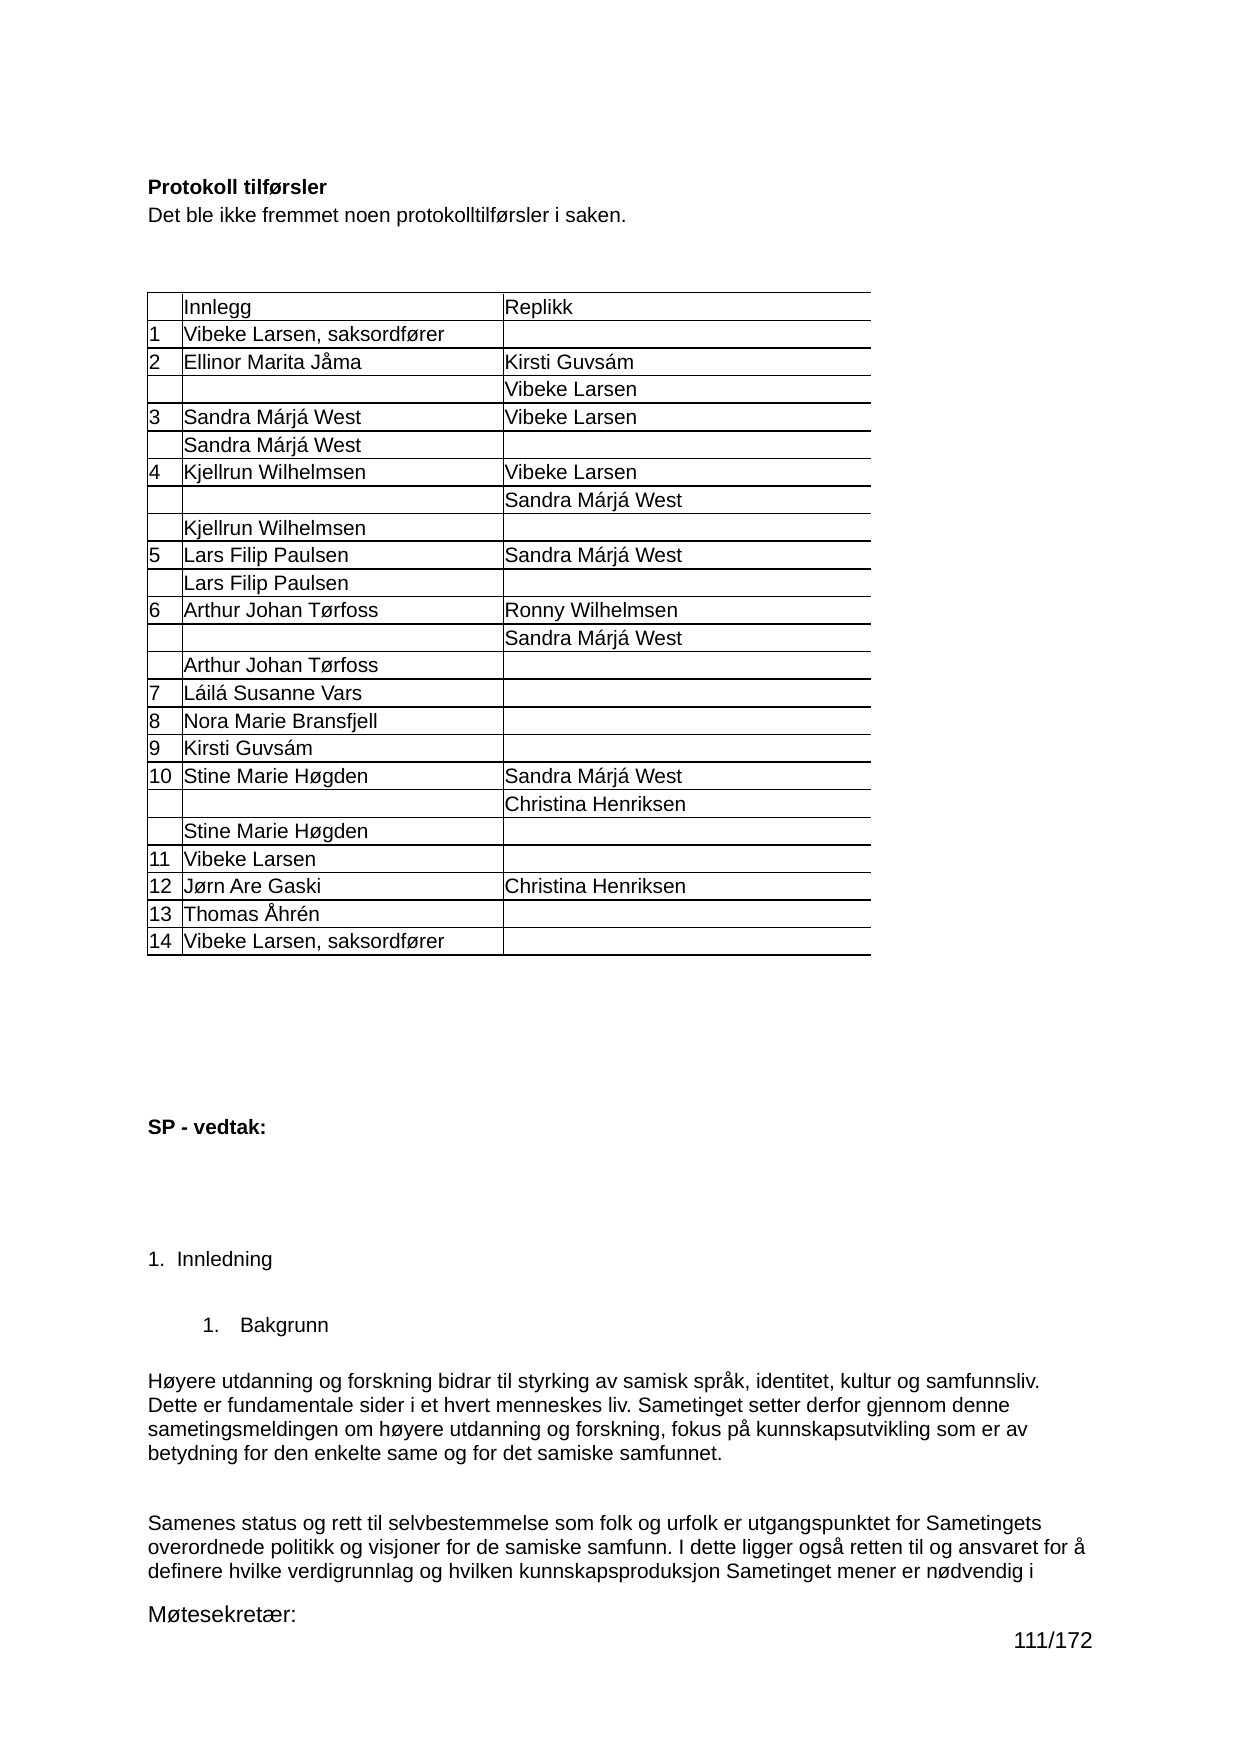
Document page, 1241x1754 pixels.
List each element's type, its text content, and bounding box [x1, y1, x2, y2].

text SP - vedtak: [148, 1114, 1093, 1138]
table_cell Jørn Are Gaski [183, 873, 503, 899]
table_cell Christina Henriksen [504, 790, 871, 816]
table_cell [504, 735, 871, 761]
table_cell Sandra Márjá West [504, 542, 871, 568]
table_cell [148, 570, 182, 596]
table_cell Kjellrun Wilhelmsen [183, 459, 503, 485]
table_cell Lars Filip Paulsen [183, 542, 503, 568]
table_cell 12 [148, 873, 182, 899]
table_cell 10 [148, 763, 182, 789]
table_cell 7 [148, 680, 182, 706]
table_cell Kirsti Guvsám [183, 735, 503, 761]
table_cell 1 [148, 321, 182, 347]
table_cell 8 [148, 708, 182, 733]
table_cell [183, 790, 503, 816]
table_cell 2 [148, 349, 182, 375]
table_cell Nora Marie Bransfjell [183, 708, 503, 733]
table_cell [148, 625, 182, 651]
table_cell Vibeke Larsen [504, 459, 871, 485]
table_cell Arthur Johan Tørfoss [183, 597, 503, 623]
table_cell [504, 652, 871, 678]
table_cell Kjellrun Wilhelmsen [183, 514, 503, 540]
table_cell [504, 570, 871, 596]
table_cell Vibeke Larsen, saksordfører [183, 321, 503, 347]
table_cell Ronny Wilhelmsen [504, 597, 871, 623]
table_cell Sandra Márjá West [504, 487, 871, 513]
table_header Protokoll tilførsler Det ble ikke fremmet noen protokolltilførsler i saken. [136, 148, 1067, 1039]
table_cell [183, 625, 503, 651]
table_cell [504, 708, 871, 733]
table_cell [148, 487, 182, 513]
table_header Replikk [504, 293, 871, 319]
table_cell Thomas Åhrén [183, 901, 503, 927]
table_cell [148, 376, 182, 402]
table_cell [504, 680, 871, 706]
table_cell [183, 487, 503, 513]
table_cell [148, 652, 182, 678]
table_cell Arthur Johan Tørfoss [183, 652, 503, 678]
table_header [148, 293, 182, 319]
table_cell 13 [148, 901, 182, 927]
table_cell Vibeke Larsen [504, 404, 871, 430]
table_cell 6 [148, 597, 182, 623]
table_cell Ellinor Marita Jåma [183, 349, 503, 375]
table_cell [504, 901, 871, 927]
table_cell Kirsti Guvsám [504, 349, 871, 375]
table_cell [183, 376, 503, 402]
table_cell [504, 846, 871, 872]
table_header Innlegg [183, 293, 503, 319]
table_cell [504, 928, 871, 954]
table_cell Lars Filip Paulsen [183, 570, 503, 596]
table_header 1. Innledning Bakgrunn Høyere utdanning og forskning bidrar til styrking av samisk språk, identitet, kultur og samfunnsliv. Dette er fundamentale sider i et hvert menneskes liv. Sametinget setter derfor gjennom denne sametingsmeldingen om høyere utdanning og forskning, fokus på kunnskapsutvikling som er av betydning for den enkelte same og for det samiske samfunnet. Samenes status og rett til selvbestemmelse som folk og urfolk er utgangspunktet for Sametingets overordnede politikk og visjoner for de samiske samfunn. I dette ligger også retten til og ansvaret for å definere hvilke verdigrunnlag og hvilken kunnskapsproduksjon Sametinget mener er nødvendig i [136, 1163, 1104, 1583]
table_cell Sandra Márjá West [183, 404, 503, 430]
table_cell [148, 818, 182, 844]
table_cell 5 [148, 542, 182, 568]
table_cell 4 [148, 459, 182, 485]
table_cell [504, 514, 871, 540]
table_cell [148, 790, 182, 816]
table_cell Láilá Susanne Vars [183, 680, 503, 706]
table_cell Sandra Márjá West [183, 432, 503, 457]
table_cell Stine Marie Høgden [183, 763, 503, 789]
table_cell Sandra Márjá West [504, 763, 871, 789]
table_cell 14 [148, 928, 182, 954]
table_cell Vibeke Larsen [504, 376, 871, 402]
table_cell [148, 432, 182, 457]
table_cell [504, 321, 871, 347]
table_cell [504, 818, 871, 844]
table_cell [148, 514, 182, 540]
table_cell 11 [148, 846, 182, 872]
table_cell 9 [148, 735, 182, 761]
table_cell Christina Henriksen [504, 873, 871, 899]
table_cell [504, 432, 871, 457]
table_cell 3 [148, 404, 182, 430]
table_cell Vibeke Larsen, saksordfører [183, 928, 503, 954]
table_cell Stine Marie Høgden [183, 818, 503, 844]
table_cell Sandra Márjá West [504, 625, 871, 651]
table_cell Vibeke Larsen [183, 846, 503, 872]
